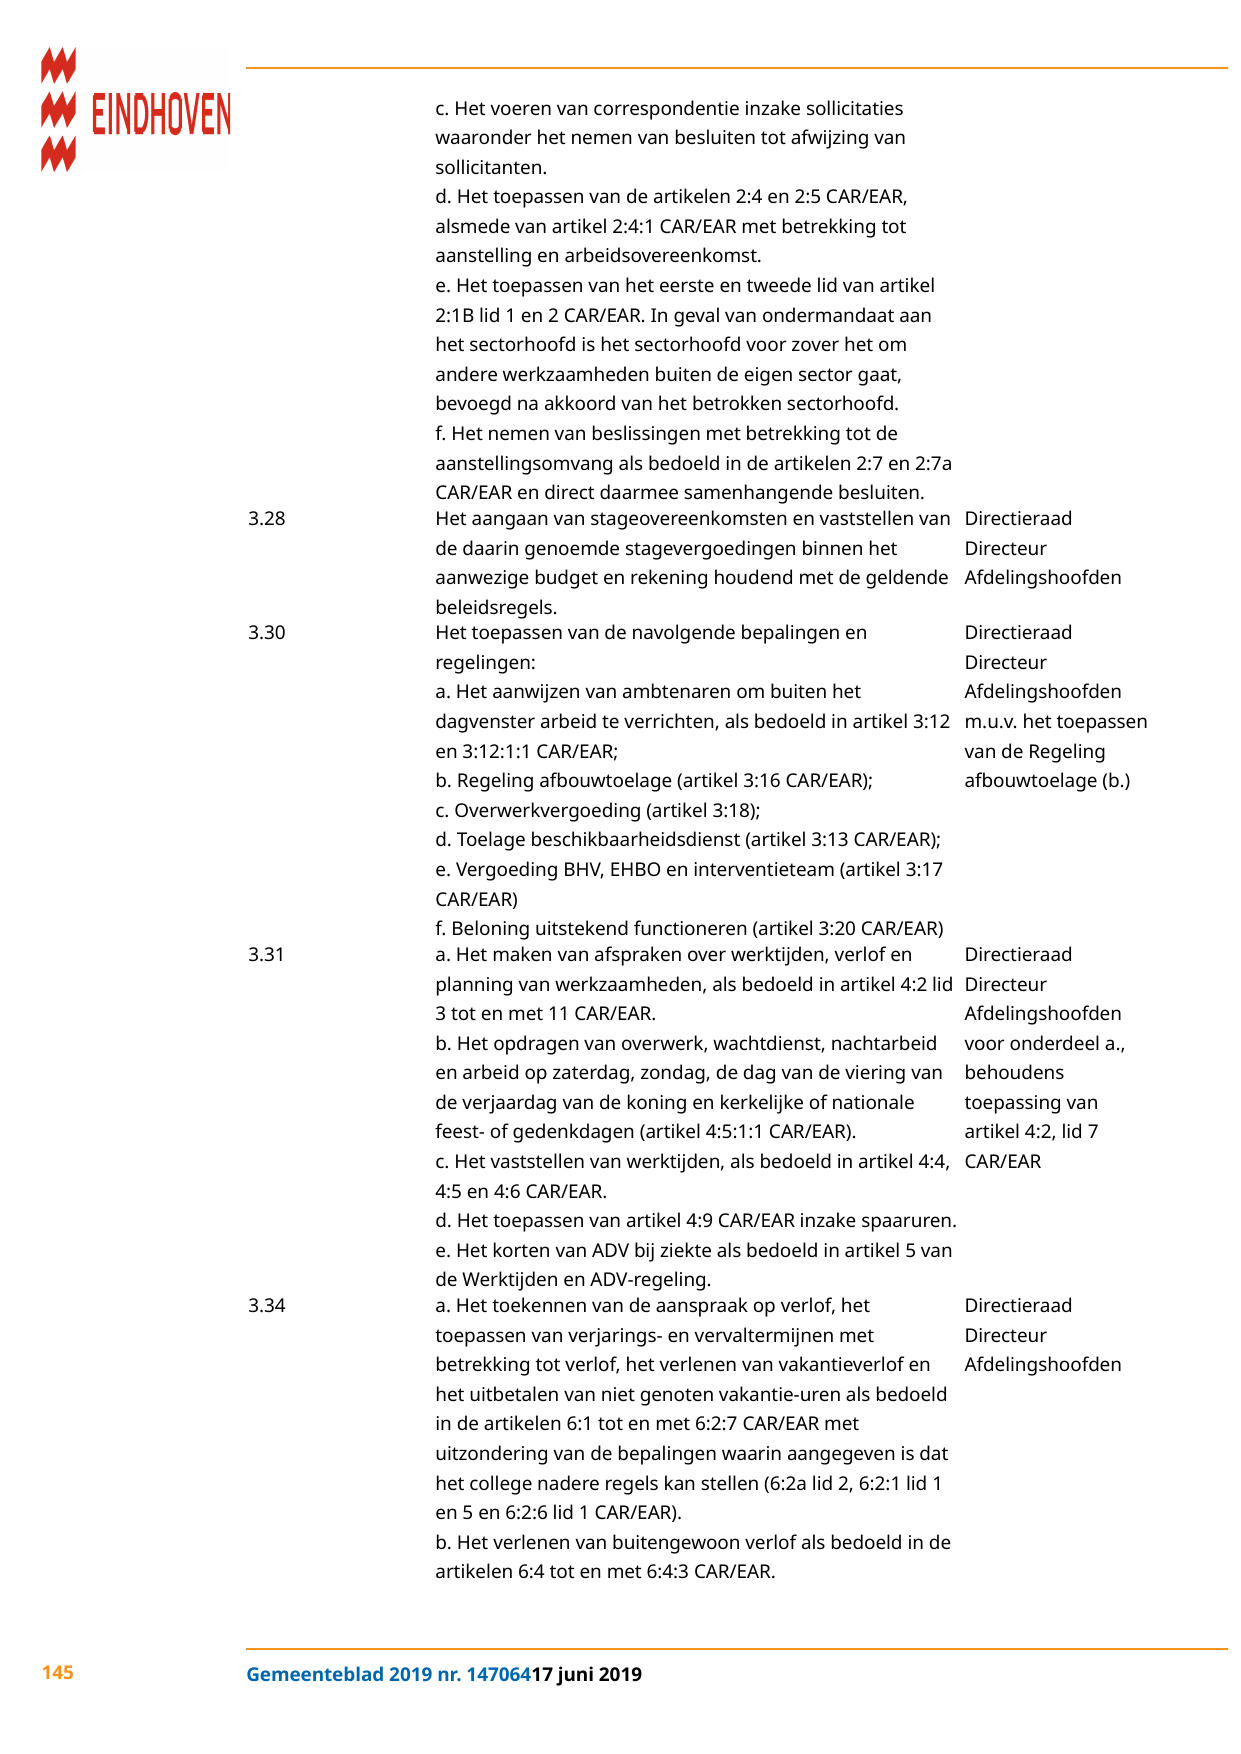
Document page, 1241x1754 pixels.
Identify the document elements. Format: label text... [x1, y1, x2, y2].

table_cell [248, 95, 435, 505]
table_cell c. Het voeren van correspondentie inzake sollicitaties waaronder het nemen van besluiten tot afwijzing van sollicitanten. d. Het toepassen van de artikelen 2:4 en 2:5 CAR/EAR, alsmede van artikel 2:4:1 CAR/EAR met betrekking tot aanstelling en arbeidsovereenkomst. e. Het toepassen van het eerste en tweede lid van artikel 2:1B lid 1 en 2 CAR/EAR. In geval van ondermandaat aan het sectorhoofd is het sectorhoofd voor zover het om andere werkzaamheden buiten de eigen sector gaat, bevoegd na akkoord van het betrokken sectorhoofd. f. Het nemen van beslissingen met betrekking tot de aanstellingsomvang als bedoeld in de artikelen 2:7 en 2:7a CAR/EAR en direct daarmee samenhangende besluiten. [435, 95, 964, 505]
table_cell a. Het toekennen van de aanspraak op verlof, het toepassen van verjarings- en vervaltermijnen met betrekking tot verlof, het verlenen van vakantieverlof en het uitbetalen van niet genoten vakantie-uren als bedoeld in de artikelen 6:1 tot en met 6:2:7 CAR/EAR met uitzondering van de bepalingen waarin aangegeven is dat het college nadere regels kan stellen (6:2a lid 2, 6:2:1 lid 1 en 5 en 6:2:6 lid 1 CAR/EAR). b. Het verlenen van buitengewoon verlof als bedoeld in de artikelen 6:4 tot en met 6:4:3 CAR/EAR. [435, 1292, 964, 1584]
table_cell Directieraad Directeur Afdelingshoofden [964, 1292, 1152, 1584]
picture [41, 47, 231, 172]
table_cell 3.31 [248, 941, 435, 1292]
table_cell 3.34 [248, 1292, 435, 1584]
table_cell Het toepassen van de navolgende bepalingen en regelingen: a. Het aanwijzen van ambtenaren om buiten het dagvenster arbeid te verrichten, als bedoeld in artikel 3:12 en 3:12:1:1 CAR/EAR; b. Regeling afbouwtoelage (artikel 3:16 CAR/EAR); c. Overwerkvergoeding (artikel 3:18); d. Toelage beschikbaarheidsdienst (artikel 3:13 CAR/EAR); e. Vergoeding BHV, EHBO en interventieteam (artikel 3:17 CAR/EAR) f. Beloning uitstekend functioneren (artikel 3:20 CAR/EAR) [435, 620, 964, 941]
table_cell [964, 95, 1152, 505]
table_cell 3.30 [248, 620, 435, 941]
table_cell a. Het maken van afspraken over werktijden, verlof en planning van werkzaamheden, als bedoeld in artikel 4:2 lid 3 tot en met 11 CAR/EAR. b. Het opdragen van overwerk, wachtdienst, nachtarbeid en arbeid op zaterdag, zondag, de dag van de viering van de verjaardag van de koning en kerkelijke of nationale feest- of gedenkdagen (artikel 4:5:1:1 CAR/EAR). c. Het vaststellen van werktijden, als bedoeld in artikel 4:4, 4:5 en 4:6 CAR/EAR. d. Het toepassen van artikel 4:9 CAR/EAR inzake spaaruren. e. Het korten van ADV bij ziekte als bedoeld in artikel 5 van de Werktijden en ADV-regeling. [435, 941, 964, 1292]
table_cell Directieraad Directeur Afdelingshoofden m.u.v. het toepassen van de Regeling afbouwtoelage (b.) [964, 620, 1152, 941]
table_cell Directieraad Directeur Afdelingshoofden voor onderdeel a., behoudens toepassing van artikel 4:2, lid 7 CAR/EAR [964, 941, 1152, 1292]
table_cell 3.28 [248, 505, 435, 619]
table_cell Directieraad Directeur Afdelingshoofden [964, 505, 1152, 619]
table_cell Het aangaan van stageovereenkomsten en vaststellen van de daarin genoemde stagevergoedingen binnen het aanwezige budget en rekening houdend met de geldende beleidsregels. [435, 505, 964, 619]
